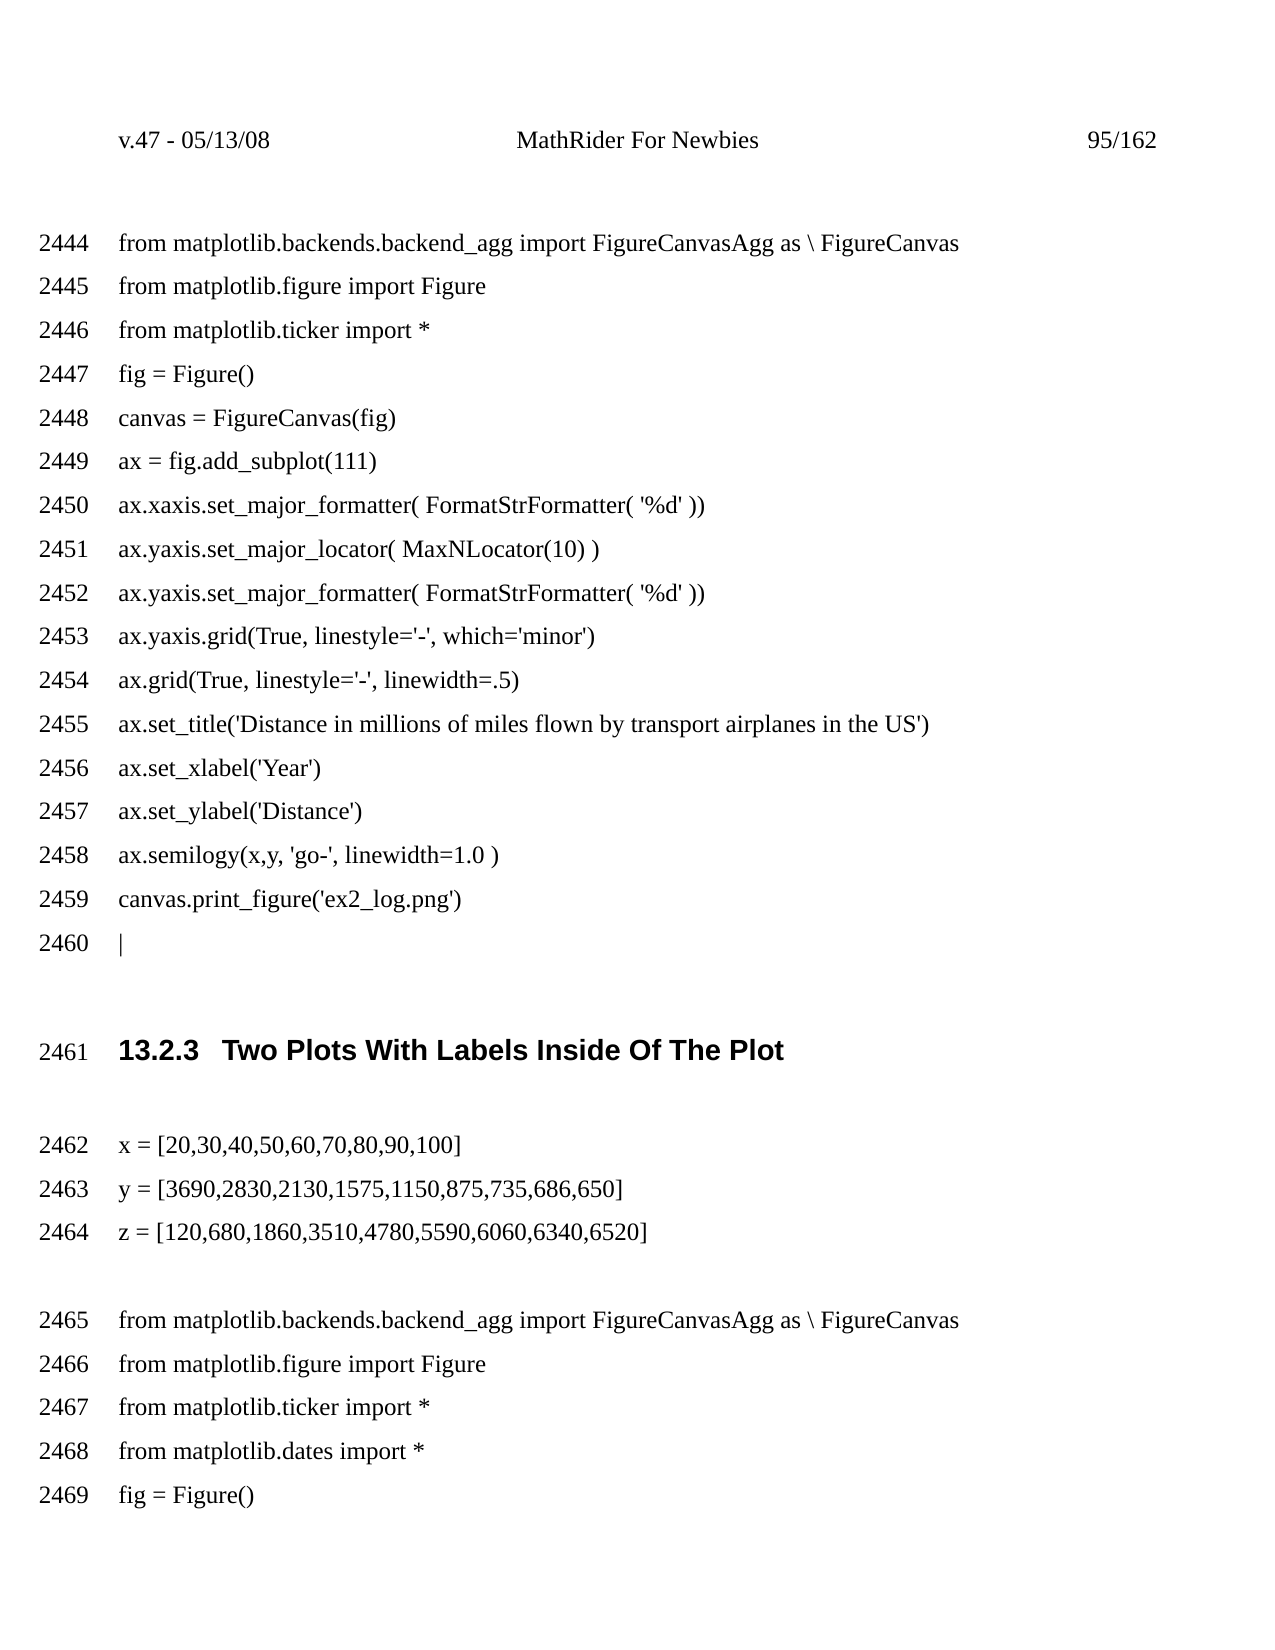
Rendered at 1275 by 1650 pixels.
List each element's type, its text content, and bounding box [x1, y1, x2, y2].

text from matplotlib.backends.backend_agg import FigureCanvasAgg as \ FigureCanvas [118, 1305, 1157, 1334]
text ax.set_title('Distance in millions of miles flown by transport airplanes in the US') [118, 709, 1157, 738]
text from matplotlib.ticker import * [118, 315, 1157, 344]
text ax.set_ylabel('Distance') [118, 796, 1157, 825]
text ax.yaxis.grid(True, linestyle='-', which='minor') [118, 621, 1157, 650]
text x = [20,30,40,50,60,70,80,90,100] [118, 1130, 1157, 1159]
subtitle Two Plots With Labels Inside Of The Plot [118, 1033, 1157, 1066]
text fig = Figure() [118, 1480, 1157, 1509]
text canvas.print_figure('ex2_log.png') [118, 884, 1157, 913]
text from matplotlib.backends.backend_agg import FigureCanvasAgg as \ FigureCanvas [118, 228, 1157, 256]
text ax.yaxis.set_major_locator( MaxNLocator(10) ) [118, 534, 1157, 563]
text from matplotlib.figure import Figure [118, 271, 1157, 300]
text ax = fig.add_subplot(111) [118, 446, 1157, 475]
text canvas = FigureCanvas(fig) [118, 403, 1157, 431]
text ax.grid(True, linestyle='-', linewidth=.5) [118, 665, 1157, 694]
text ax.set_xlabel('Year') [118, 753, 1157, 781]
text ax.xaxis.set_major_formatter( FormatStrFormatter( '%d' )) [118, 490, 1157, 519]
text from matplotlib.dates import * [118, 1436, 1157, 1465]
text z = [120,680,1860,3510,4780,5590,6060,6340,6520] [118, 1217, 1157, 1246]
text y = [3690,2830,2130,1575,1150,875,735,686,650] [118, 1174, 1157, 1202]
text fig = Figure() [118, 359, 1157, 388]
text ax.yaxis.set_major_formatter( FormatStrFormatter( '%d' )) [118, 578, 1157, 606]
text ax.semilogy(x,y, 'go-', linewidth=1.0 ) [118, 840, 1157, 869]
text from matplotlib.ticker import * [118, 1392, 1157, 1421]
text | [118, 928, 1157, 956]
text from matplotlib.figure import Figure [118, 1349, 1157, 1377]
